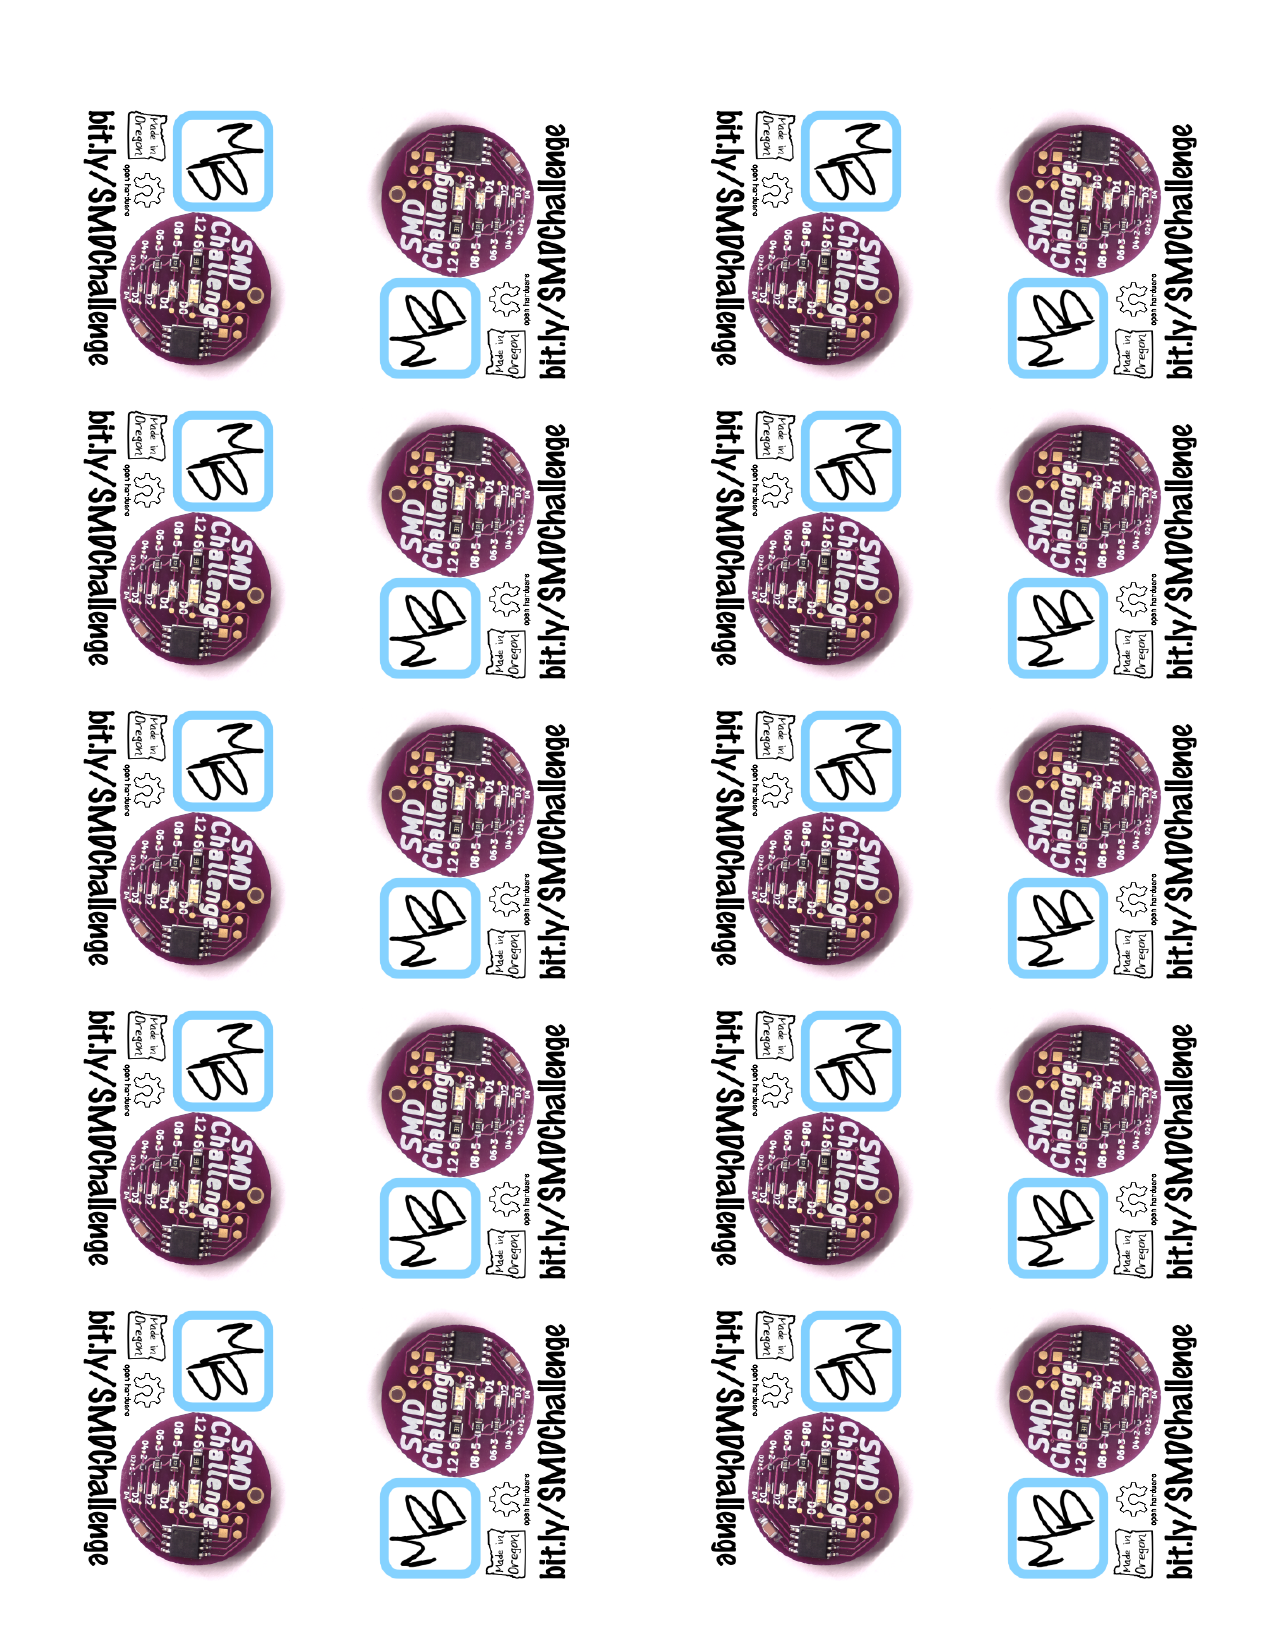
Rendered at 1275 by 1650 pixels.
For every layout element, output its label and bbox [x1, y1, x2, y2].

picture [711, 1310, 918, 1581]
table_header [646, 75, 1257, 375]
picture [711, 410, 918, 681]
picture [83, 410, 290, 681]
picture [990, 1308, 1197, 1579]
picture [362, 1008, 569, 1279]
table_cell [646, 675, 1257, 975]
picture [83, 110, 290, 381]
table_header [618, 75, 646, 1575]
picture [362, 1308, 569, 1579]
table_cell [646, 1275, 1257, 1575]
table_cell [19, 975, 618, 1275]
table_header [19, 75, 618, 375]
picture [362, 708, 569, 979]
picture [711, 710, 918, 981]
picture [711, 1010, 918, 1281]
table_cell [19, 375, 618, 675]
picture [990, 1008, 1197, 1279]
table_cell [19, 675, 618, 975]
picture [990, 408, 1197, 679]
table_cell [19, 1275, 618, 1575]
table_cell [646, 375, 1257, 675]
picture [711, 110, 918, 381]
picture [83, 1010, 290, 1281]
picture [990, 708, 1197, 979]
picture [83, 710, 290, 981]
picture [83, 1310, 290, 1581]
table_cell [646, 975, 1257, 1275]
picture [362, 408, 569, 679]
picture [362, 108, 569, 379]
picture [990, 108, 1197, 379]
